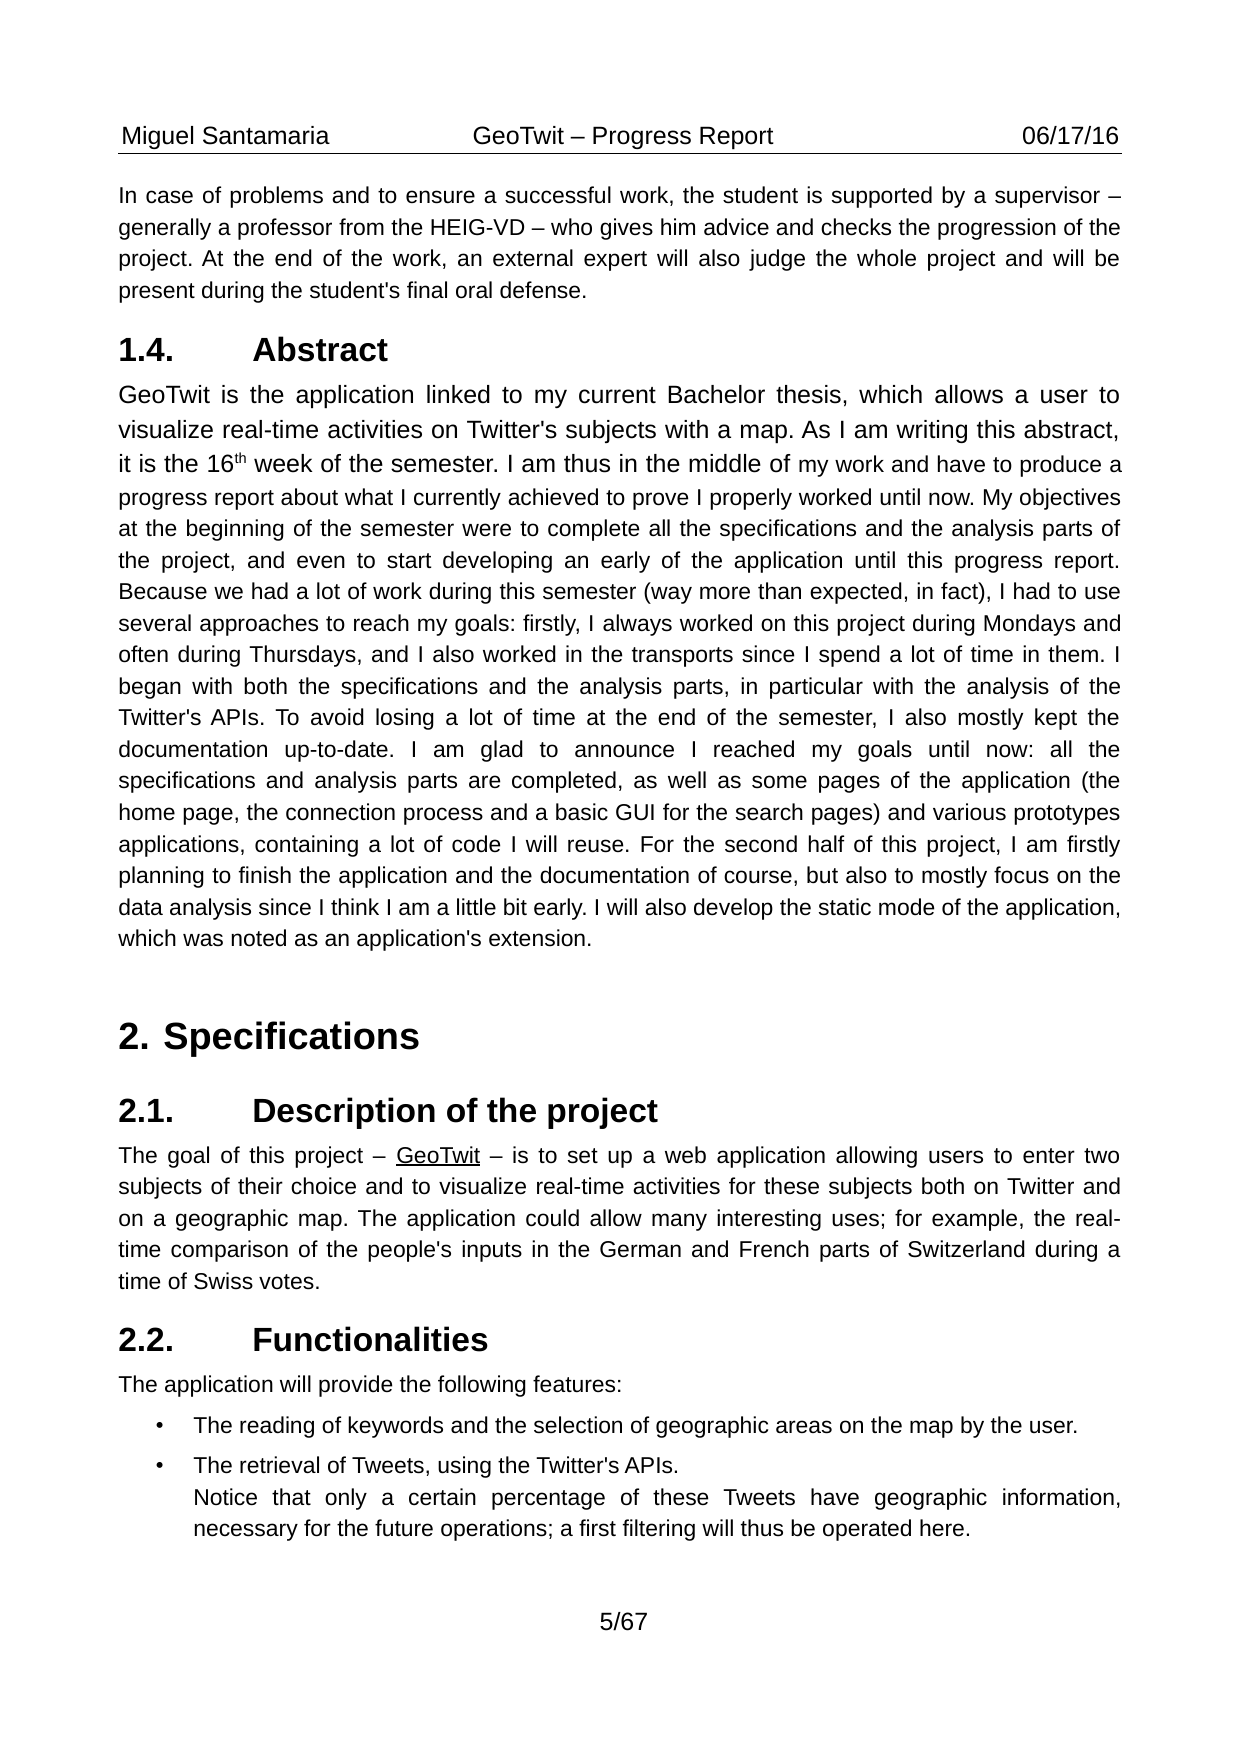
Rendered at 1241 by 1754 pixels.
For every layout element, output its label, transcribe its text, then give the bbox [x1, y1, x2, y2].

list The reading of keywords and the selection of geographic areas on the map by the user. [156, 1412, 1122, 1438]
list Notice that only a certain percentage of these Tweets have geographic information, necessary for the future operations; a first filtering will thus be operated here. [156, 1484, 1122, 1542]
subtitle Specifications [118, 1013, 1122, 1057]
text The goal of this project – GeoTwit – is to set up a web application allowing users to enter two subjects of their choice and to visualize real-time activities for these subjects both on Twitter and on a geographic map. The application could allow many interesting uses; for example, the real-time comparison of the people's inputs in the German and French parts of Switzerland during a time of Swiss votes. [118, 1142, 1122, 1294]
text In case of problems and to ensure a successful work, the student is supported by a supervisor – generally a professor from the HEIG-VD – who gives him advice and checks the progression of the project. At the end of the work, an external expert will also judge the whole project and will be present during the student's final oral defense. [118, 182, 1122, 303]
subtitle Functionalities [118, 1320, 1122, 1359]
subtitle Abstract [118, 329, 1122, 368]
text The application will provide the following features: [118, 1371, 1122, 1398]
subtitle Description of the project [118, 1090, 1122, 1129]
text GeoTwit is the application linked to my current Bachelor thesis, which allows a user to visualize real-time activities on Twitter's subjects with a map. As I am writing this abstract, it is the 16th week of the semester. I am thus in the middle of my work and have to produce a progress report about what I currently achieved to prove I properly worked until now. My objectives at the beginning of the semester were to complete all the specifications and the analysis parts of the project, and even to start developing an early of the application until this progress report. Because we had a lot of work during this semester (way more than expected, in fact), I had to use several approaches to reach my goals: firstly, I always worked on this project during Mondays and often during Thursdays, and I also worked in the transports since I spend a lot of time in them. I began with both the specifications and the analysis parts, in particular with the analysis of the Twitter's APIs. To avoid losing a lot of time at the end of the semester, I also mostly kept the documentation up-to-date. I am glad to announce I reached my goals until now: all the specifications and analysis parts are completed, as well as some pages of the application (the home page, the connection process and a basic GUI for the search pages) and various prototypes applications, containing a lot of code I will reuse. For the second half of this project, I am firstly planning to finish the application and the documentation of course, but also to mostly focus on the data analysis since I think I am a little bit early. I will also develop the static mode of the application, which was noted as an application's extension. [118, 381, 1122, 952]
list The retrieval of Tweets, using the Twitter's APIs. [156, 1452, 1122, 1478]
